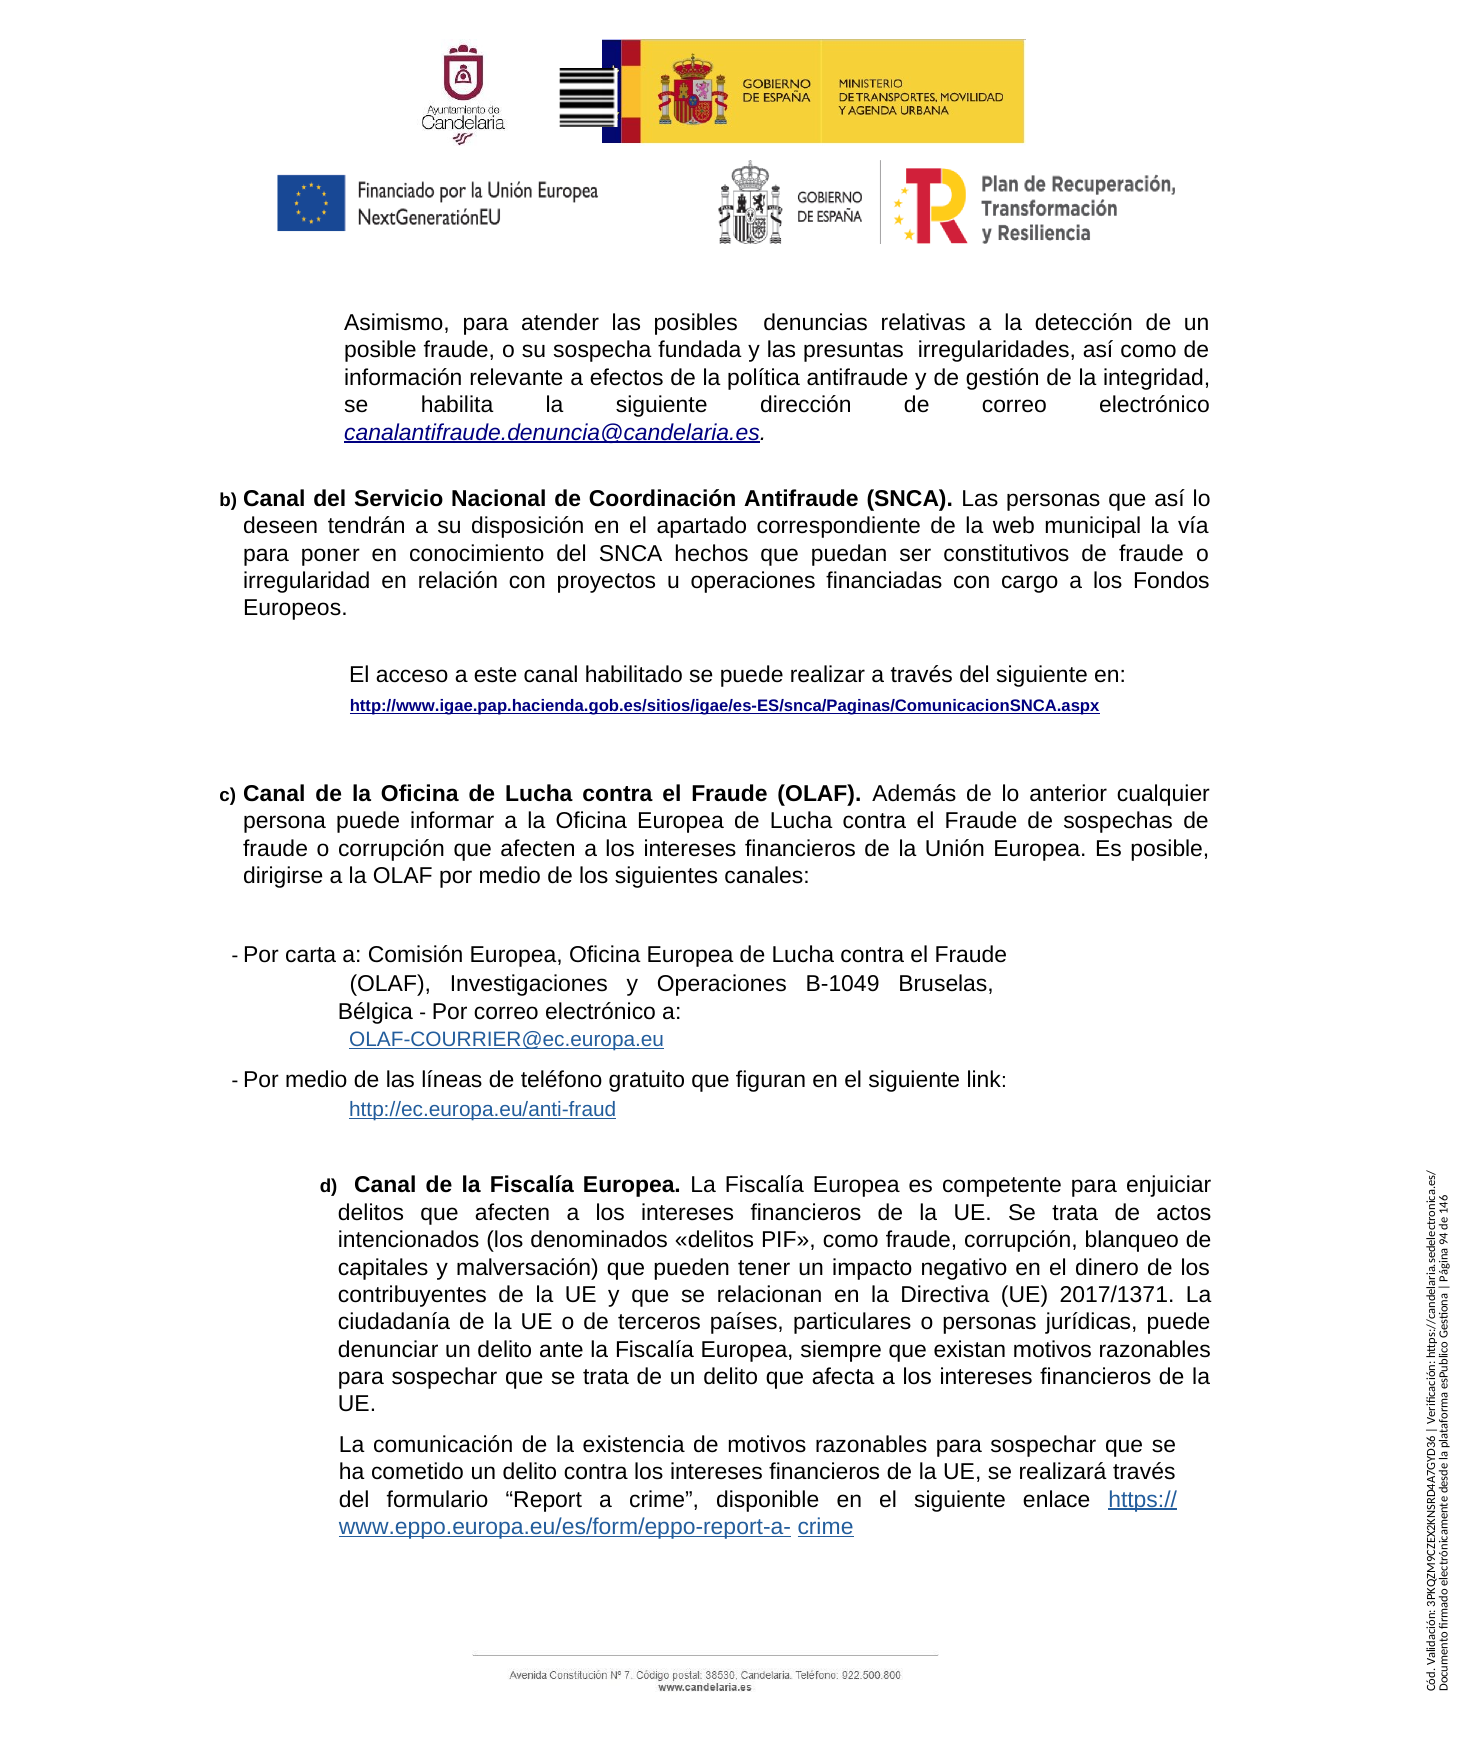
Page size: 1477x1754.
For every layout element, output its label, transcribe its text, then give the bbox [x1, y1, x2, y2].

text http://ec.europa.eu/anti-fraud [349, 1097, 1242, 1121]
list Por carta a: Comisión Europea, Oficina Europea de Lucha contra el Fraude [231, 940, 1214, 968]
text OLAF-COURRIER@ec.europa.eu [349, 1027, 1242, 1051]
list Canal del Servicio Nacional de Coordinación Antifraude (SNCA). Las personas que así lo deseen tendrán a su disposición en el apartado correspondiente de la web municipal la vía para poner en conocimiento del SNCA hechos que puedan ser constitutivos de fraude o irregularidad en relación con proyectos u operaciones financiadas con cargo a los Fondos Europeos. [219, 485, 1210, 621]
text El acceso a este canal habilitado se puede realizar a través del siguiente en: [349, 661, 1234, 687]
text (OLAF), Investigaciones y Operaciones B-1049 Bruselas, Bélgica - Por correo electrónico a: [338, 970, 994, 1026]
list Por medio de las líneas de teléfono gratuito que figuran en el siguiente link: [231, 1066, 1214, 1094]
text La comunicación de la existencia de motivos razonables para sospechar que se ha cometido un delito contra los intereses financieros de la UE, se realizará través del formulario “Report a crime”, disponible en el siguiente enlace https:// www.eppo.europa.eu/es/form/eppo-report-a- crime [339, 1431, 1177, 1539]
text http://www.igae.pap.hacienda.gob.es/sitios/igae/es-ES/snca/Paginas/ComunicacionSNCA.aspx [284, 696, 1242, 715]
list Canal de la Oficina de Lucha contra el Fraude (OLAF). Además de lo anterior cualquier persona puede informar a la Oficina Europea de Lucha contra el Fraude de sospechas de fraude o corrupción que afecten a los intereses financieros de la Unión Europea. Es posible, dirigirse a la OLAF por medio de los siguientes canales: [219, 780, 1210, 888]
text d) Canal de la Fiscalía Europea. La Fiscalía Europea es competente para enjuiciar delitos que afecten a los intereses financieros de la UE. Se trata de actos intencionados (los denominados «delitos PIF», como fraude, corrupción, blanqueo de capitales y malversación) que pueden tener un impacto negativo en el dinero de los contribuyentes de la UE y que se relacionan en la Directiva (UE) 2017/1371. La ciudadanía de la UE o de terceros países, particulares o personas jurídicas, puede denunciar un delito ante la Fiscalía Europea, siempre que existan motivos razonables para sospechar que se trata de un delito que afecta a los intereses financieros de la UE. [319, 1171, 1212, 1417]
text Asimismo, para atender las posibles denuncias relativas a la detección de un posible fraude, o su sospecha fundada y las presuntas irregularidades, así como de información relevante a efectos de la política antifraude y de gestión de la integridad, se habilita la siguiente dirección de correo electrónico canalantifraude.denuncia@candelaria.es. [344, 309, 1211, 445]
